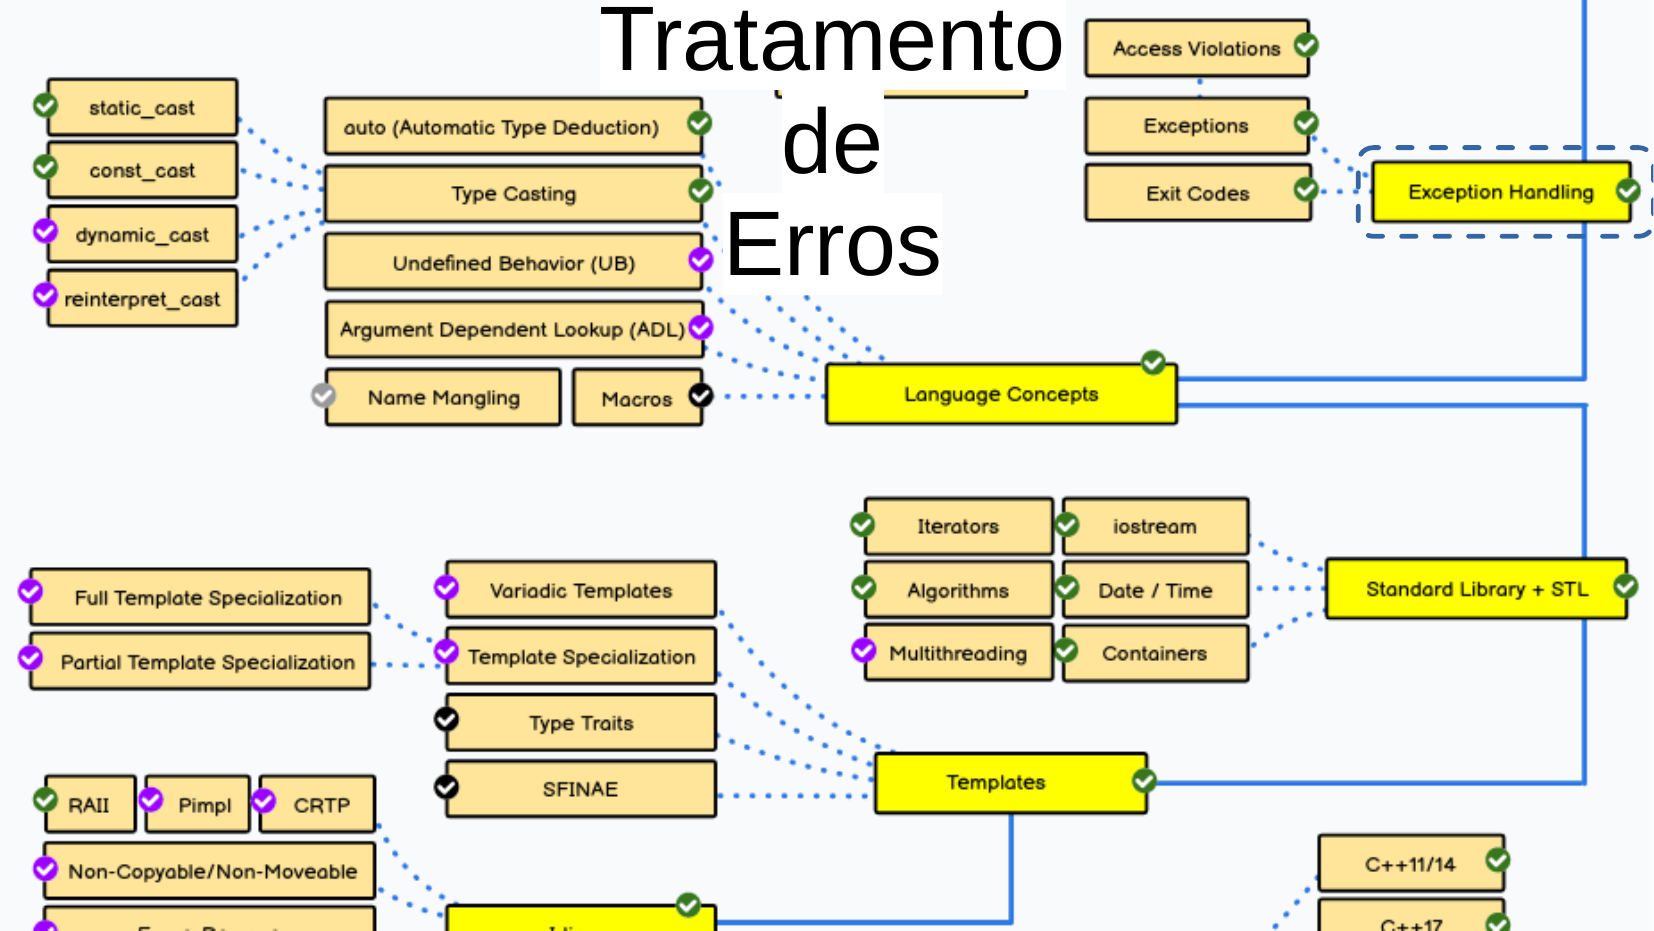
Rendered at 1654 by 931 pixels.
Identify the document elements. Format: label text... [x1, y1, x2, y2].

title Tratamento de Erros [88, 0, 1577, 296]
picture [0, 0, 1654, 931]
